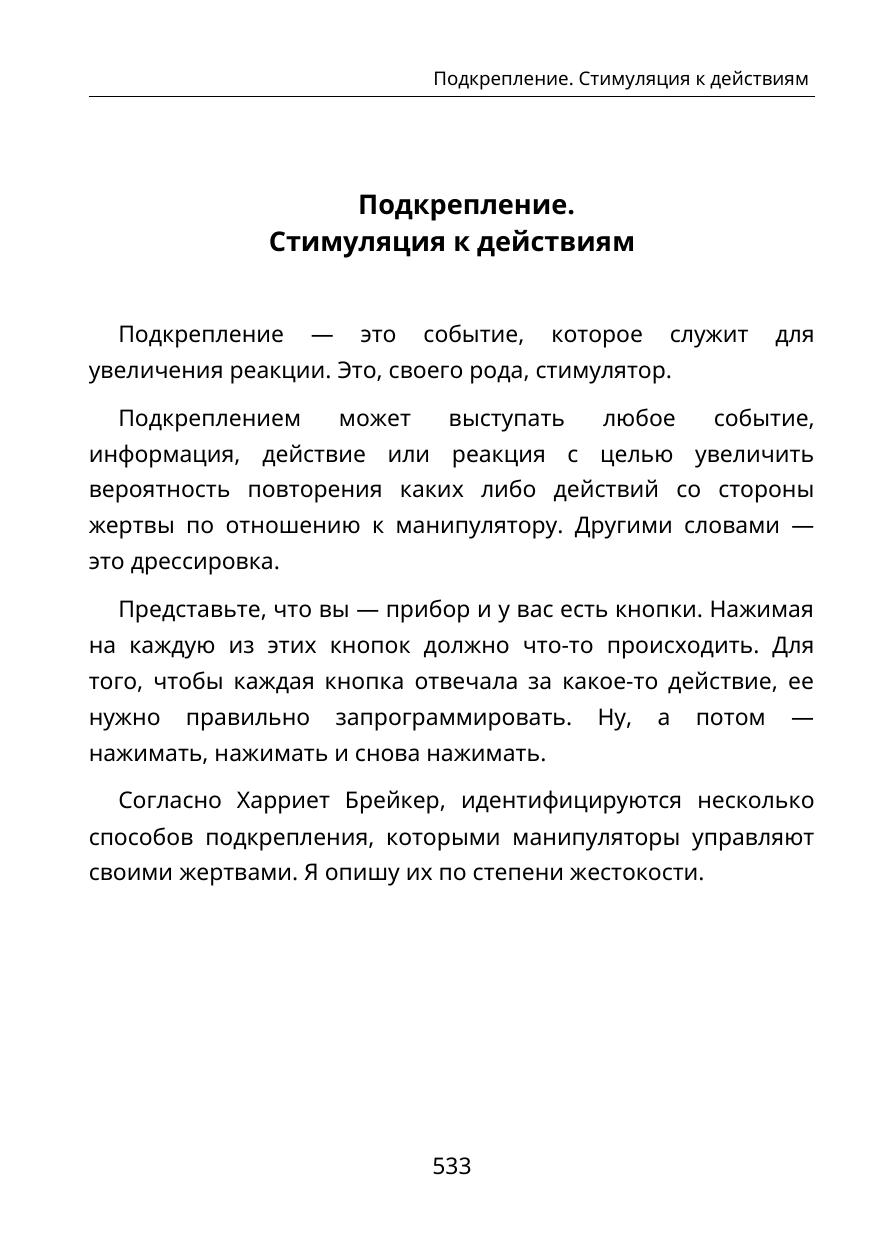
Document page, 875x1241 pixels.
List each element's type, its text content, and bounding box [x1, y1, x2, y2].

text Подкрепление — это событие, которое служит для увеличения реакции. Это, своего рода, стимулятор. [88, 318, 815, 385]
subtitle Подкрепление. Стимуляция к действиям [88, 185, 815, 259]
text Подкреплением может выступать любое событие, информация, действие или реакция с целью увеличить вероятность повторения каких либо действий со стороны жертвы по отношению к манипулятору. Другими словами — это дрессировка. [88, 402, 815, 577]
text Представьте, что вы — прибор и у вас есть кнопки. Нажимая на каждую из этих кнопок должно что-то происходить. Для того, чтобы каждая кнопка отвечала за какое-то действие, ее нужно правильно запрограммировать. Ну, а потом — нажимать, нажимать и снова нажимать. [88, 593, 815, 768]
text Согласно Харриет Брейкер, идентифицируются несколько способов подкрепления, которыми манипуляторы управляют своими жертвами. Я опишу их по степени жестокости. [88, 784, 815, 888]
